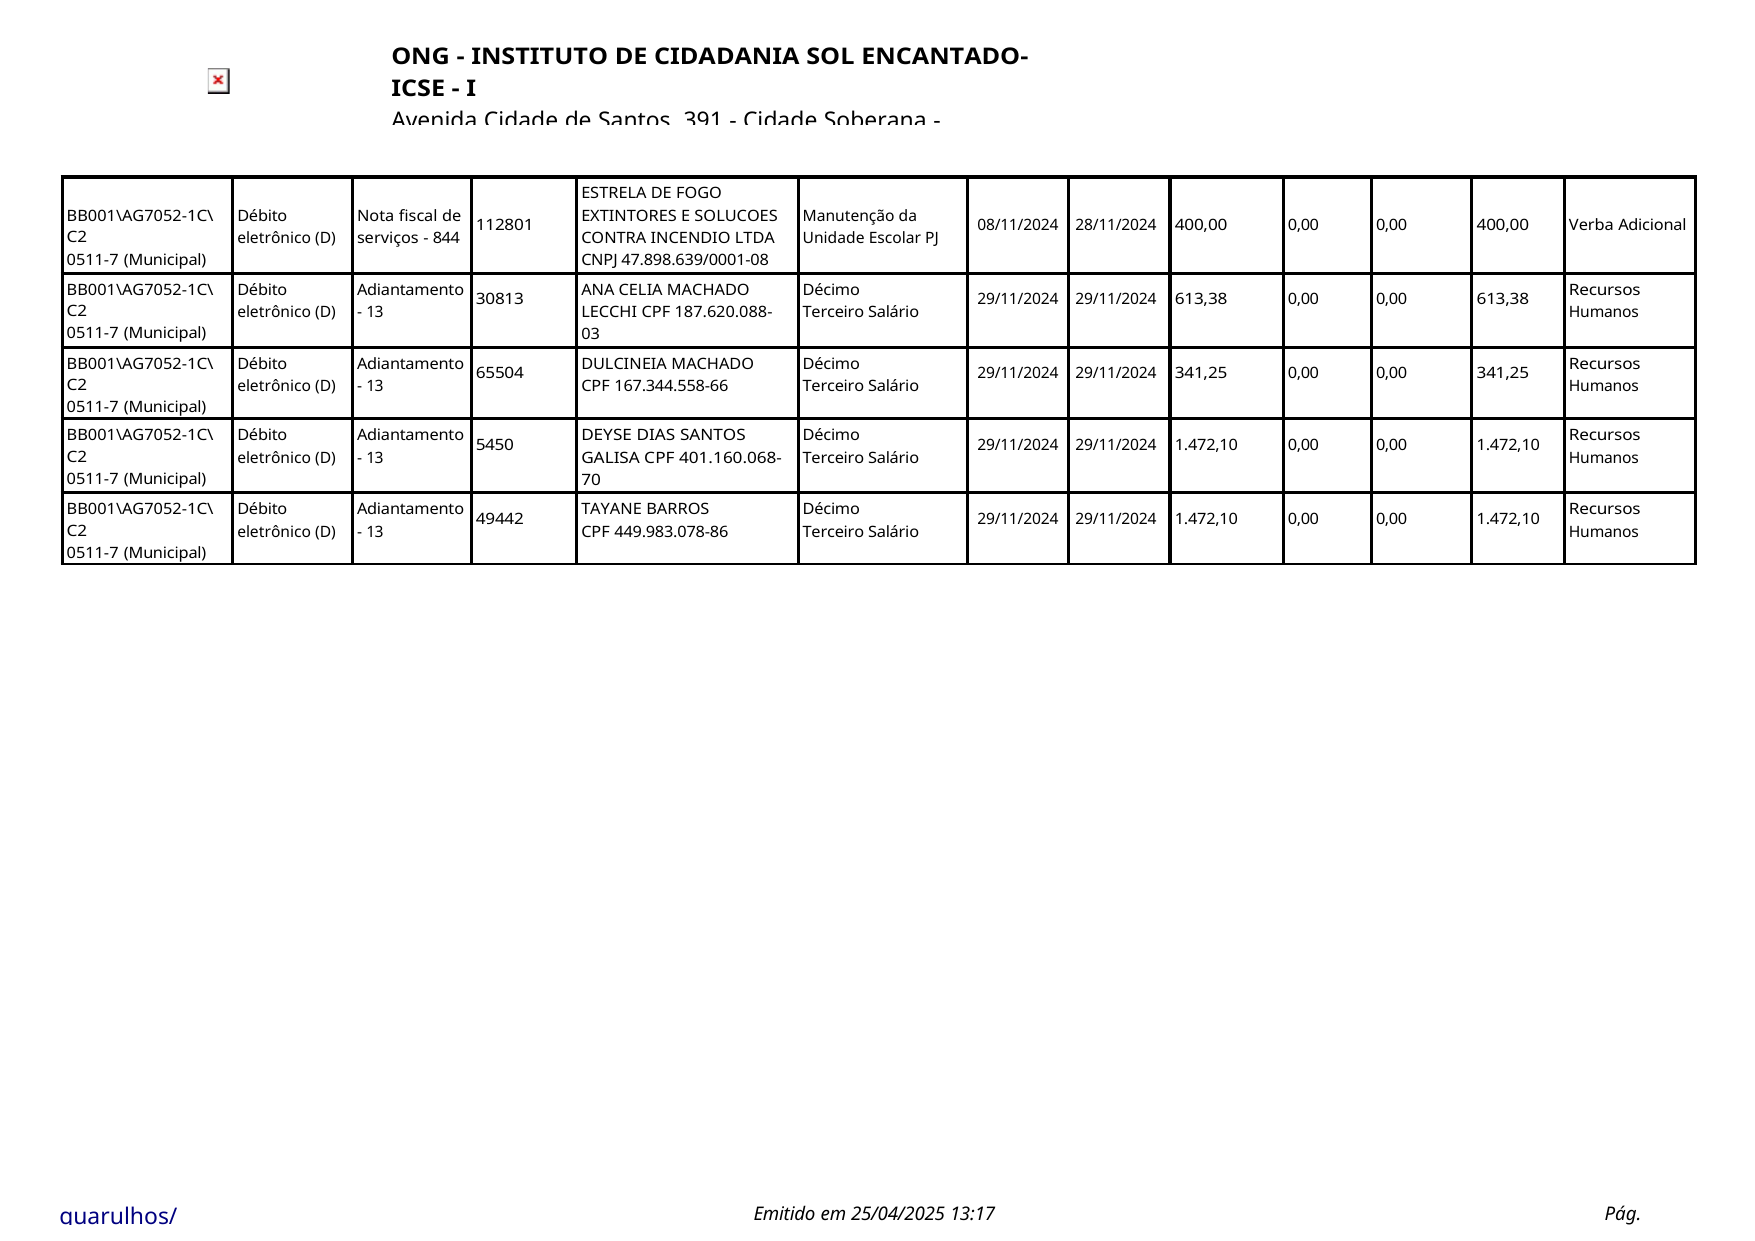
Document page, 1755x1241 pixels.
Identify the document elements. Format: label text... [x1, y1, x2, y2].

table_cell 29/11/2024 [1070, 494, 1168, 563]
table_cell Recursos Humanos [1566, 275, 1694, 346]
table_cell 0,00 [1373, 349, 1470, 417]
table_cell Adiantamento - 13 [354, 420, 470, 491]
table_cell 29/11/2024 [1070, 420, 1168, 491]
table_cell Recursos Humanos [1566, 420, 1694, 491]
table_cell BB001\AG7052-1C\C2 0511-7 (Municipal) [64, 349, 231, 417]
table_cell 29/11/2024 [1070, 275, 1168, 346]
table_cell BB001\AG7052-1C\C2 0511-7 (Municipal) [64, 179, 231, 272]
table_cell Débito eletrônico (D) [234, 179, 351, 272]
table_cell 0,00 [1373, 494, 1470, 563]
table_cell Recursos Humanos [1566, 494, 1694, 563]
table_cell 30813 [473, 275, 575, 346]
table_cell BB001\AG7052-1C\C2 0511-7 (Municipal) [64, 420, 231, 491]
table_cell 341,25 [1473, 349, 1563, 417]
table_cell Décimo Terceiro Salário [800, 349, 966, 417]
table_cell 1.472,10 [1172, 494, 1282, 563]
table_cell 0,00 [1373, 420, 1470, 491]
table_cell 400,00 [1172, 179, 1282, 272]
table_cell 0,00 [1285, 275, 1370, 346]
table_cell Décimo Terceiro Salário [800, 494, 966, 563]
table_cell Débito eletrônico (D) [234, 349, 351, 417]
table_cell 341,25 [1172, 349, 1282, 417]
table_cell 5450 [473, 420, 575, 491]
table_cell DEYSE DIAS SANTOS GALISA CPF 401.160.068-70 [578, 420, 797, 491]
table_cell Décimo Terceiro Salário [800, 420, 966, 491]
table_cell Débito eletrônico (D) [234, 420, 351, 491]
table_cell 1.472,10 [1172, 420, 1282, 491]
table_cell Recursos Humanos [1566, 349, 1694, 417]
table_cell BB001\AG7052-1C\C2 0511-7 (Municipal) [64, 494, 231, 563]
table_cell TAYANE BARROS CPF 449.983.078-86 [578, 494, 797, 563]
table_cell BB001\AG7052-1C\C2 0511-7 (Municipal) [64, 275, 231, 346]
table_cell 400,00 [1473, 179, 1563, 272]
table_cell 29/11/2024 [969, 420, 1067, 491]
table_cell 613,38 [1172, 275, 1282, 346]
table_cell 0,00 [1373, 275, 1470, 346]
table_cell 0,00 [1285, 420, 1370, 491]
table_cell 29/11/2024 [1070, 349, 1168, 417]
table_cell 29/11/2024 [969, 349, 1067, 417]
table_cell 1.472,10 [1473, 420, 1563, 491]
table_cell Adiantamento - 13 [354, 349, 470, 417]
table_cell 112801 [473, 179, 575, 272]
table_cell 0,00 [1285, 494, 1370, 563]
table_cell ESTRELA DE FOGO EXTINTORES E SOLUCOES CONTRA INCENDIO LTDA CNPJ 47.898.639/0001-08 [578, 179, 797, 272]
table_cell DULCINEIA MACHADO CPF 167.344.558-66 [578, 349, 797, 417]
table_cell 1.472,10 [1473, 494, 1563, 563]
table_cell ANA CELIA MACHADO LECCHI CPF 187.620.088-03 [578, 275, 797, 346]
table_cell Adiantamento - 13 [354, 275, 470, 346]
table_cell Nota ﬁscal de serviços - 844 [354, 179, 470, 272]
table_cell 49442 [473, 494, 575, 563]
table_cell Verba Adicional [1566, 179, 1694, 272]
table_cell 613,38 [1473, 275, 1563, 346]
table_cell 08/11/2024 [969, 179, 1067, 272]
table_cell Débito eletrônico (D) [234, 275, 351, 346]
table_cell 0,00 [1373, 179, 1470, 272]
table_cell Adiantamento - 13 [354, 494, 470, 563]
table_cell 28/11/2024 [1070, 179, 1168, 272]
table_cell 29/11/2024 [969, 275, 1067, 346]
table_cell 0,00 [1285, 179, 1370, 272]
table_cell 65504 [473, 349, 575, 417]
table_cell Manutenção da Unidade Escolar PJ [800, 179, 966, 272]
table_cell Décimo Terceiro Salário [800, 275, 966, 346]
table_cell Débito eletrônico (D) [234, 494, 351, 563]
table_cell 29/11/2024 [969, 494, 1067, 563]
table_cell 0,00 [1285, 349, 1370, 417]
